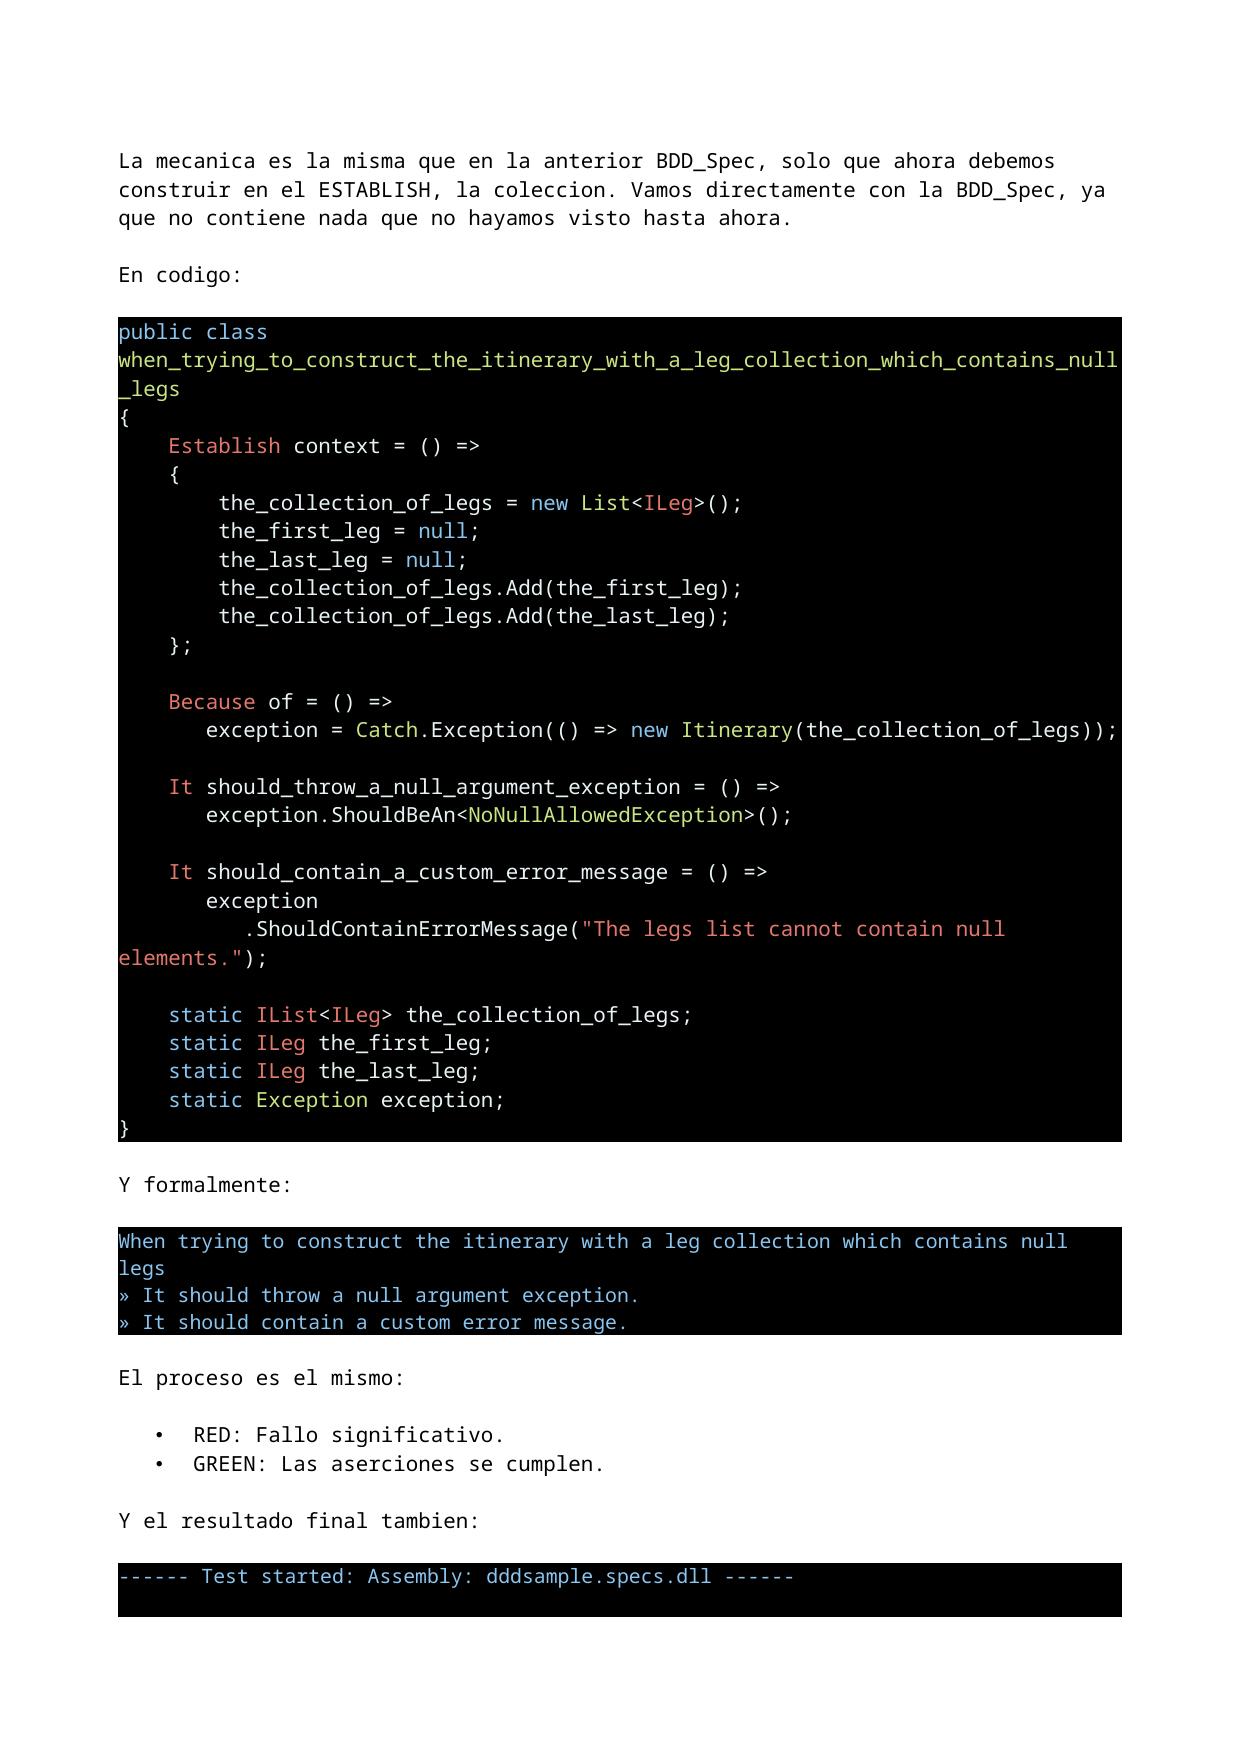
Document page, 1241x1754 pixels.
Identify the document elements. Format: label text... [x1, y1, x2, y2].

text El proceso es el mismo: [118, 1363, 1122, 1392]
text La mecanica es la misma que en la anterior BDD_Spec, solo que ahora debemos construir en el ESTABLISH, la coleccion. Vamos directamente con la BDD_Spec, ya que no contiene nada que no hayamos visto hasta ahora. [118, 147, 1122, 232]
text » It should contain a custom error message. [118, 1308, 1122, 1335]
text the_first_leg = null; [118, 516, 1122, 545]
text En codigo: [118, 260, 1122, 289]
text Y el resultado final tambien: [118, 1506, 1122, 1534]
text ------ Test started: Assembly: dddsample.specs.dll ------ [118, 1563, 1122, 1589]
text public class when_trying_to_construct_the_itinerary_with_a_leg_collection_which_contains_null_legs [118, 317, 1122, 402]
text }; [118, 630, 1122, 658]
text exception = Catch.Exception(() => new Itinerary(the_collection_of_legs)); [118, 715, 1122, 744]
text .ShouldContainErrorMessage("The legs list cannot contain null elements."); [118, 914, 1122, 971]
text the_collection_of_legs.Add(the_first_leg); [118, 573, 1122, 602]
text static Exception exception; [118, 1085, 1122, 1113]
text Establish context = () => [118, 431, 1122, 459]
text Y formalmente: [118, 1170, 1122, 1199]
text the_collection_of_legs.Add(the_last_leg); [118, 602, 1122, 630]
text exception.ShouldBeAn<NoNullAllowedException>(); [118, 801, 1122, 829]
text static ILeg the_first_leg; [118, 1028, 1122, 1057]
text { [118, 459, 1122, 488]
text Because of = () => [118, 687, 1122, 715]
text the_collection_of_legs = new List<ILeg>(); [118, 488, 1122, 516]
text It should_throw_a_null_argument_exception = () => [118, 772, 1122, 801]
list GREEN: Las aserciones se cumplen. [156, 1449, 1122, 1477]
text It should_contain_a_custom_error_message = () => [118, 857, 1122, 886]
text static ILeg the_last_leg; [118, 1057, 1122, 1085]
text static IList<ILeg> the_collection_of_legs; [118, 1000, 1122, 1028]
text the_last_leg = null; [118, 545, 1122, 573]
text When trying to construct the itinerary with a leg collection which contains null legs [118, 1227, 1122, 1281]
list RED: Fallo significativo. [156, 1420, 1122, 1449]
text { [118, 402, 1122, 431]
text » It should throw a null argument exception. [118, 1281, 1122, 1308]
text exception [118, 886, 1122, 914]
text } [118, 1113, 1122, 1142]
